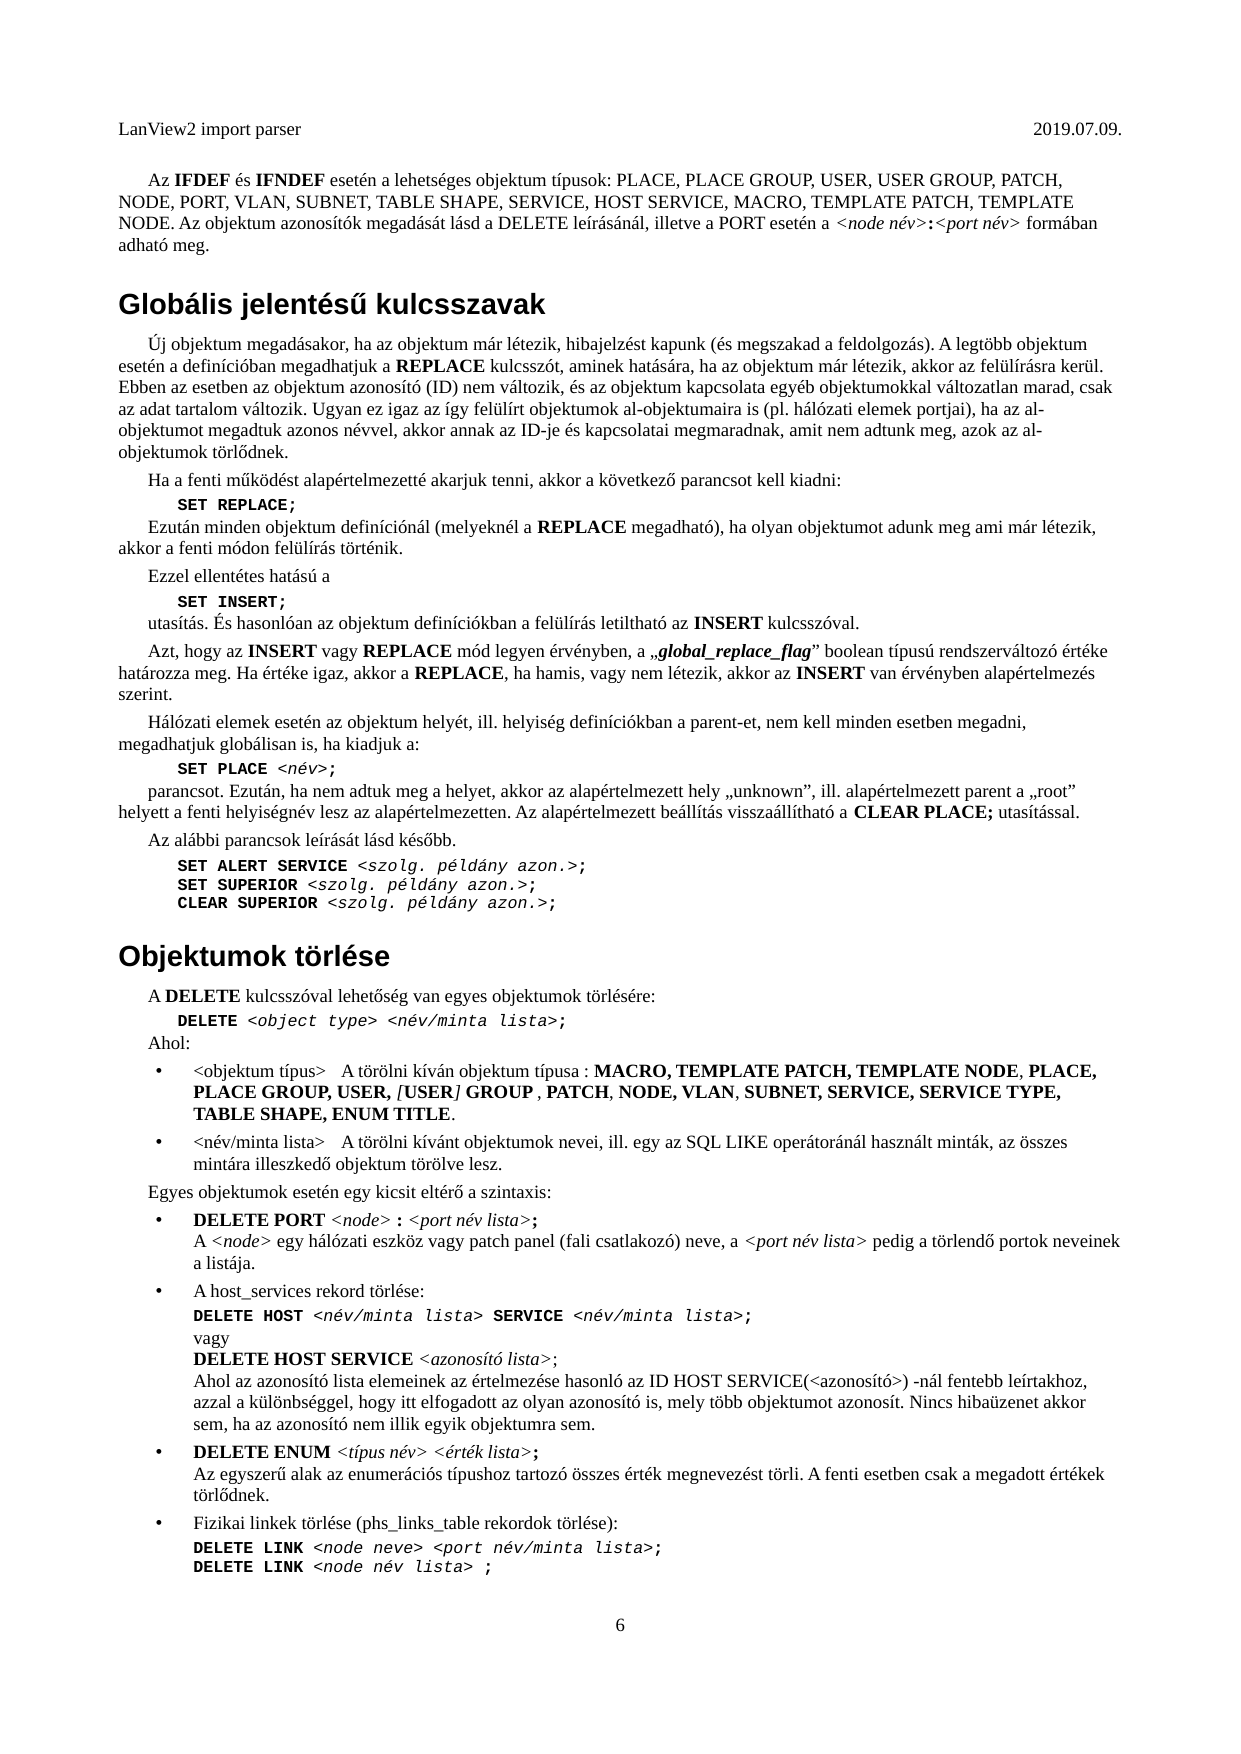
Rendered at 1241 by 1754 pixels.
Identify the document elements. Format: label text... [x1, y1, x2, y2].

text Az IFDEF és IFNDEF esetén a lehetséges objektum típusok: PLACE, PLACE GROUP, USER, USER GROUP, PATCH, NODE, PORT, VLAN, SUBNET, TABLE SHAPE, SERVICE, HOST SERVICE, MACRO, TEMPLATE PATCH, TEMPLATE NODE. Az objektum azonosítók megadását lásd a DELETE leírásánál, illetve a PORT esetén a <node név>:<port név> formában adható meg. [118, 169, 1122, 255]
text Ezzel ellentétes hatású a [118, 565, 1122, 587]
text A DELETE kulcsszóval lehetőség van egyes objektumok törlésére: [118, 985, 1122, 1006]
text Új objektum megadásakor, ha az objektum már létezik, hibajelzést kapunk (és megszakad a feldolgozás). A legtöbb objektum esetén a definícióban megadhatjuk a REPLACE kulcsszót, aminek hatására, ha az objektum már létezik, akkor az felülírásra kerül. Ebben az esetben az objektum azonosító (ID) nem változik, és az objektum kapcsolata egyéb objektumokkal változatlan marad, csak az adat tartalom változik. Ugyan ez igaz az így felülírt objektumok al-objektumaira is (pl. hálózati elemek portjai), ha az al-objektumot megadtuk azonos névvel, akkor annak az ID-je és kapcsolatai megmaradnak, amit nem adtunk meg, azok az al-objektumok törlődnek. [118, 333, 1122, 462]
list vagy DELETE HOST SERVICE <azonosító lista>; Ahol az azonosító lista elemeinek az értelmezése hasonló az ID HOST SERVICE(<azonosító>) -nál fentebb leírtakhoz, azzal a különbséggel, hogy itt elfogadott az olyan azonosító is, mely több objektumot azonosít. Nincs hibaüzenet akkor sem, ha az azonosító nem illik egyik objektumra sem. [156, 1327, 1122, 1434]
text utasítás. És hasonlóan az objektum definíciókban a felülírás letiltható az INSERT kulcsszóval. [118, 612, 1122, 634]
text SET INSERT; [177, 593, 1122, 612]
text CLEAR SUPERIOR <szolg. példány azon.>; [177, 895, 1122, 914]
list DELETE PORT <node> : <port név lista>; A <node> egy hálózati eszköz vagy patch panel (fali csatlakozó) neve, a <port név lista> pedig a törlendő portok neveinek a listája. [156, 1208, 1122, 1273]
subtitle Objektumok törlése [118, 939, 1122, 972]
text SET SUPERIOR <szolg. példány azon.>; [177, 876, 1122, 895]
text SET ALERT SERVICE <szolg. példány azon.>; [177, 857, 1122, 876]
list DELETE ENUM <típus név> <érték lista>; Az egyszerű alak az enumerációs típushoz tartozó összes érték megnevezést törli. A fenti esetben csak a megadott értékek törlődnek. [156, 1441, 1122, 1506]
text Ahol: [118, 1032, 1122, 1053]
list <név/minta lista> A törölni kívánt objektumok nevei, ill. egy az SQL LIKE operátoránál használt minták, az összes mintára illeszkedő objektum törölve lesz. [156, 1131, 1122, 1174]
text SET PLACE <név>; [177, 761, 1122, 780]
text Hálózati elemek esetén az objektum helyét, ill. helyiség definíciókban a parent-et, nem kell minden esetben megadni, megadhatjuk globálisan is, ha kiadjuk a: [118, 711, 1122, 754]
text Egyes objektumok esetén egy kicsit eltérő a szintaxis: [118, 1181, 1122, 1202]
list Fizikai linkek törlése (phs_links_table rekordok törlése): [156, 1512, 1122, 1533]
list DELETE HOST <név/minta lista> SERVICE <név/minta lista>; [156, 1308, 1122, 1327]
text parancsot. Ezután, ha nem adtuk meg a helyet, akkor az alapértelmezett hely „unknown”, ill. alapértelmezett parent a „root” helyett a fenti helyiségnév lesz az alapértelmezetten. Az alapértelmezett beállítás visszaállítható a CLEAR PLACE; utasítással. [118, 780, 1122, 823]
text DELETE <object type> <név/minta lista>; [177, 1013, 1122, 1032]
text SET REPLACE; [177, 497, 1122, 516]
list A host_services rekord törlése: [156, 1280, 1122, 1301]
text Azt, hogy az INSERT vagy REPLACE mód legyen érvényben, a „global_replace_flag” boolean típusú rendszerváltozó értéke határozza meg. Ha értéke igaz, akkor a REPLACE, ha hamis, vagy nem létezik, akkor az INSERT van érvényben alapértelmezés szerint. [118, 640, 1122, 705]
text Ezután minden objektum definíciónál (melyeknél a REPLACE megadható), ha olyan objektumot adunk meg ami már létezik, akkor a fenti módon felülírás történik. [118, 516, 1122, 559]
list DELETE LINK <node neve> <port név/minta lista>; [156, 1540, 1122, 1559]
list <objektum típus> A törölni kíván objektum típusa : MACRO, TEMPLATE PATCH, TEMPLATE NODE, PLACE, PLACE GROUP, USER, [USER] GROUP , PATCH, NODE, VLAN, SUBNET, SERVICE, SERVICE TYPE, TABLE SHAPE, ENUM TITLE. [156, 1060, 1122, 1124]
text Ha a fenti működést alapértelmezetté akarjuk tenni, akkor a következő parancsot kell kiadni: [118, 469, 1122, 490]
list DELETE LINK <node név lista> ; [156, 1559, 1122, 1578]
text Az alábbi parancsok leírását lásd később. [118, 829, 1122, 851]
subtitle Globális jelentésű kulcsszavak [118, 287, 1122, 320]
